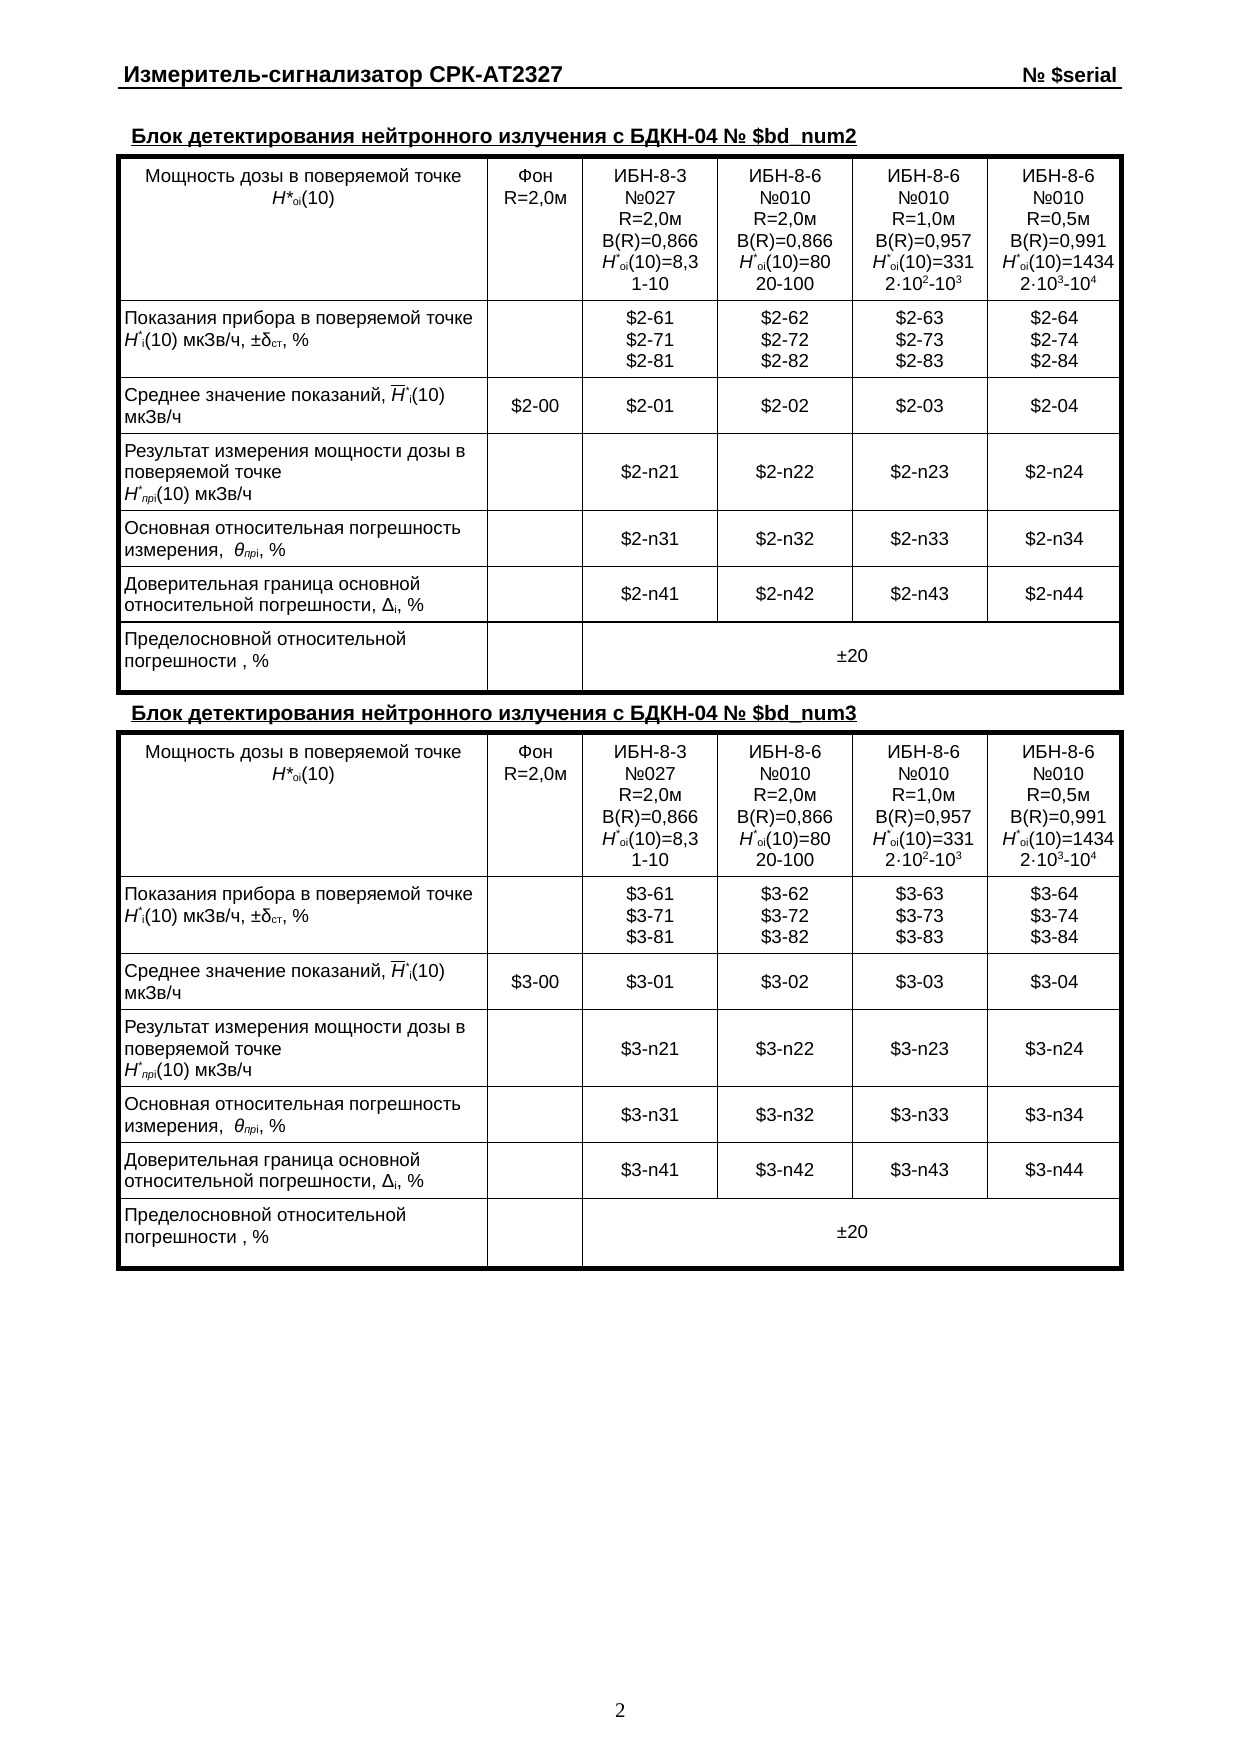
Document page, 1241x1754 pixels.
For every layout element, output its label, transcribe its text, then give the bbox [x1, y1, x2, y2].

table_cell $3-02 [718, 954, 852, 1009]
table_cell $3-n42 [718, 1143, 852, 1197]
table_cell $3-n43 [853, 1143, 987, 1197]
table_cell Пределосновной относительной погрешности , % [121, 623, 487, 689]
table_cell $3-00 [488, 954, 582, 1009]
table_cell $3-n32 [718, 1087, 852, 1142]
table_cell ИБН-8-6 №010 R=1,0м B(R)=0,957 H*oi(10)=331 2·102-103 [853, 159, 987, 300]
table_cell Среднее значение показаний, H*i(10) мкЗв/ч [121, 954, 487, 1009]
table_cell $2-n22 [718, 434, 852, 510]
table_cell $2-61 $2-71 $2-81 [583, 301, 717, 377]
table_cell $3-n21 [583, 1010, 717, 1086]
table_cell Среднее значение показаний, H*i(10) мкЗв/ч [121, 378, 487, 433]
table_cell ИБН-8-6 №010 R=2,0м B(R)=0,866 H*oi(10)=80 20-100 [718, 159, 852, 300]
table_cell $2-03 [853, 378, 987, 433]
table_cell Мощность дозы в поверяемой точке H*oi(10) [121, 735, 487, 876]
table_cell $3-63 $3-73 $3-83 [853, 877, 987, 953]
table_cell Фон R=2,0м [488, 735, 582, 876]
table_cell Мощность дозы в поверяемой точке H*oi(10) [121, 159, 487, 300]
table_cell [488, 1199, 582, 1266]
table_cell $2-00 [488, 378, 582, 433]
table_cell Фон R=2,0м [488, 159, 582, 300]
table_cell Показания прибора в поверяемой точке H*i(10) мкЗв/ч, ±δст, % [121, 301, 487, 377]
table_cell Результат измерения мощности дозы в поверяемой точке H*прi(10) мкЗв/ч [121, 434, 487, 510]
table_cell $3-62 $3-72 $3-82 [718, 877, 852, 953]
table_cell Показания прибора в поверяемой точке H*i(10) мкЗв/ч, ±δст, % [121, 877, 487, 953]
table_cell $2-01 [583, 378, 717, 433]
table_cell [488, 1087, 582, 1142]
table_cell $3-n41 [583, 1143, 717, 1197]
table_cell [488, 301, 582, 377]
table_cell $3-n23 [853, 1010, 987, 1086]
table_cell $3-01 [583, 954, 717, 1009]
table_cell $2-n42 [718, 567, 852, 621]
table_cell $2-n33 [853, 511, 987, 566]
table_cell $2-63 $2-73 $2-83 [853, 301, 987, 377]
table_cell $3-64 $3-74 $3-84 [988, 877, 1119, 953]
table_cell Основная относительная погрешность измерения, θпрi, % [121, 511, 487, 566]
table_cell Пределосновной относительной погрешности , % [121, 1199, 487, 1266]
table_header Блок детектирования нейтронного излучения с БДКН-04 № $bd_num3 [118, 695, 1122, 730]
table_cell ИБН-8-6 №010 R=2,0м B(R)=0,866 H*oi(10)=80 20-100 [718, 735, 852, 876]
table_cell Доверительная граница основной относительной погрешности, Δi, % [121, 567, 487, 621]
table_cell $2-n43 [853, 567, 987, 621]
table_cell [488, 567, 582, 621]
table_cell [488, 623, 582, 689]
table_cell [488, 1143, 582, 1197]
table_cell ИБН-8-6 №010 R=1,0м B(R)=0,957 H*oi(10)=331 2·102-103 [853, 735, 987, 876]
table_cell $2-04 [988, 378, 1119, 433]
table_cell $2-02 [718, 378, 852, 433]
table_cell $3-n24 [988, 1010, 1119, 1086]
table_cell $2-n34 [988, 511, 1119, 566]
table_cell $2-n41 [583, 567, 717, 621]
table_cell Результат измерения мощности дозы в поверяемой точке H*прi(10) мкЗв/ч [121, 1010, 487, 1086]
table_cell $3-n33 [853, 1087, 987, 1142]
table_cell ИБН-8-3 №027 R=2,0м B(R)=0,866 H*oi(10)=8,3 1-10 [583, 735, 717, 876]
table_cell Доверительная граница основной относительной погрешности, Δi, % [121, 1143, 487, 1197]
table_cell $2-n32 [718, 511, 852, 566]
table_cell $3-n34 [988, 1087, 1119, 1142]
table_cell ±20 [583, 1199, 1119, 1266]
table_cell $2-64 $2-74 $2-84 [988, 301, 1119, 377]
table_cell $2-62 $2-72 $2-82 [718, 301, 852, 377]
table_cell $3-61 $3-71 $3-81 [583, 877, 717, 953]
table_cell $2-n31 [583, 511, 717, 566]
table_cell $2-n24 [988, 434, 1119, 510]
table_header Блок детектирования нейтронного излучения с БДКН-04 № $bd_num2 [118, 119, 1122, 154]
table_cell $3-n31 [583, 1087, 717, 1142]
table_cell [488, 511, 582, 566]
table_cell ИБН-8-6 №010 R=0,5м B(R)=0,991 H*oi(10)=1434 2·103-104 [988, 159, 1119, 300]
table_cell [488, 434, 582, 510]
table_cell $3-n44 [988, 1143, 1119, 1197]
table_cell ±20 [583, 623, 1119, 689]
table_cell $2-n23 [853, 434, 987, 510]
table_cell [488, 877, 582, 953]
table_cell ИБН-8-3 №027 R=2,0м B(R)=0,866 H*oi(10)=8,3 1-10 [583, 159, 717, 300]
table_cell $2-n44 [988, 567, 1119, 621]
table_cell [488, 1010, 582, 1086]
table_cell Основная относительная погрешность измерения, θпрi, % [121, 1087, 487, 1142]
table_cell $3-04 [988, 954, 1119, 1009]
table_cell $3-03 [853, 954, 987, 1009]
table_cell ИБН-8-6 №010 R=0,5м B(R)=0,991 H*oi(10)=1434 2·103-104 [988, 735, 1119, 876]
table_cell $3-n22 [718, 1010, 852, 1086]
table_cell $2-n21 [583, 434, 717, 510]
